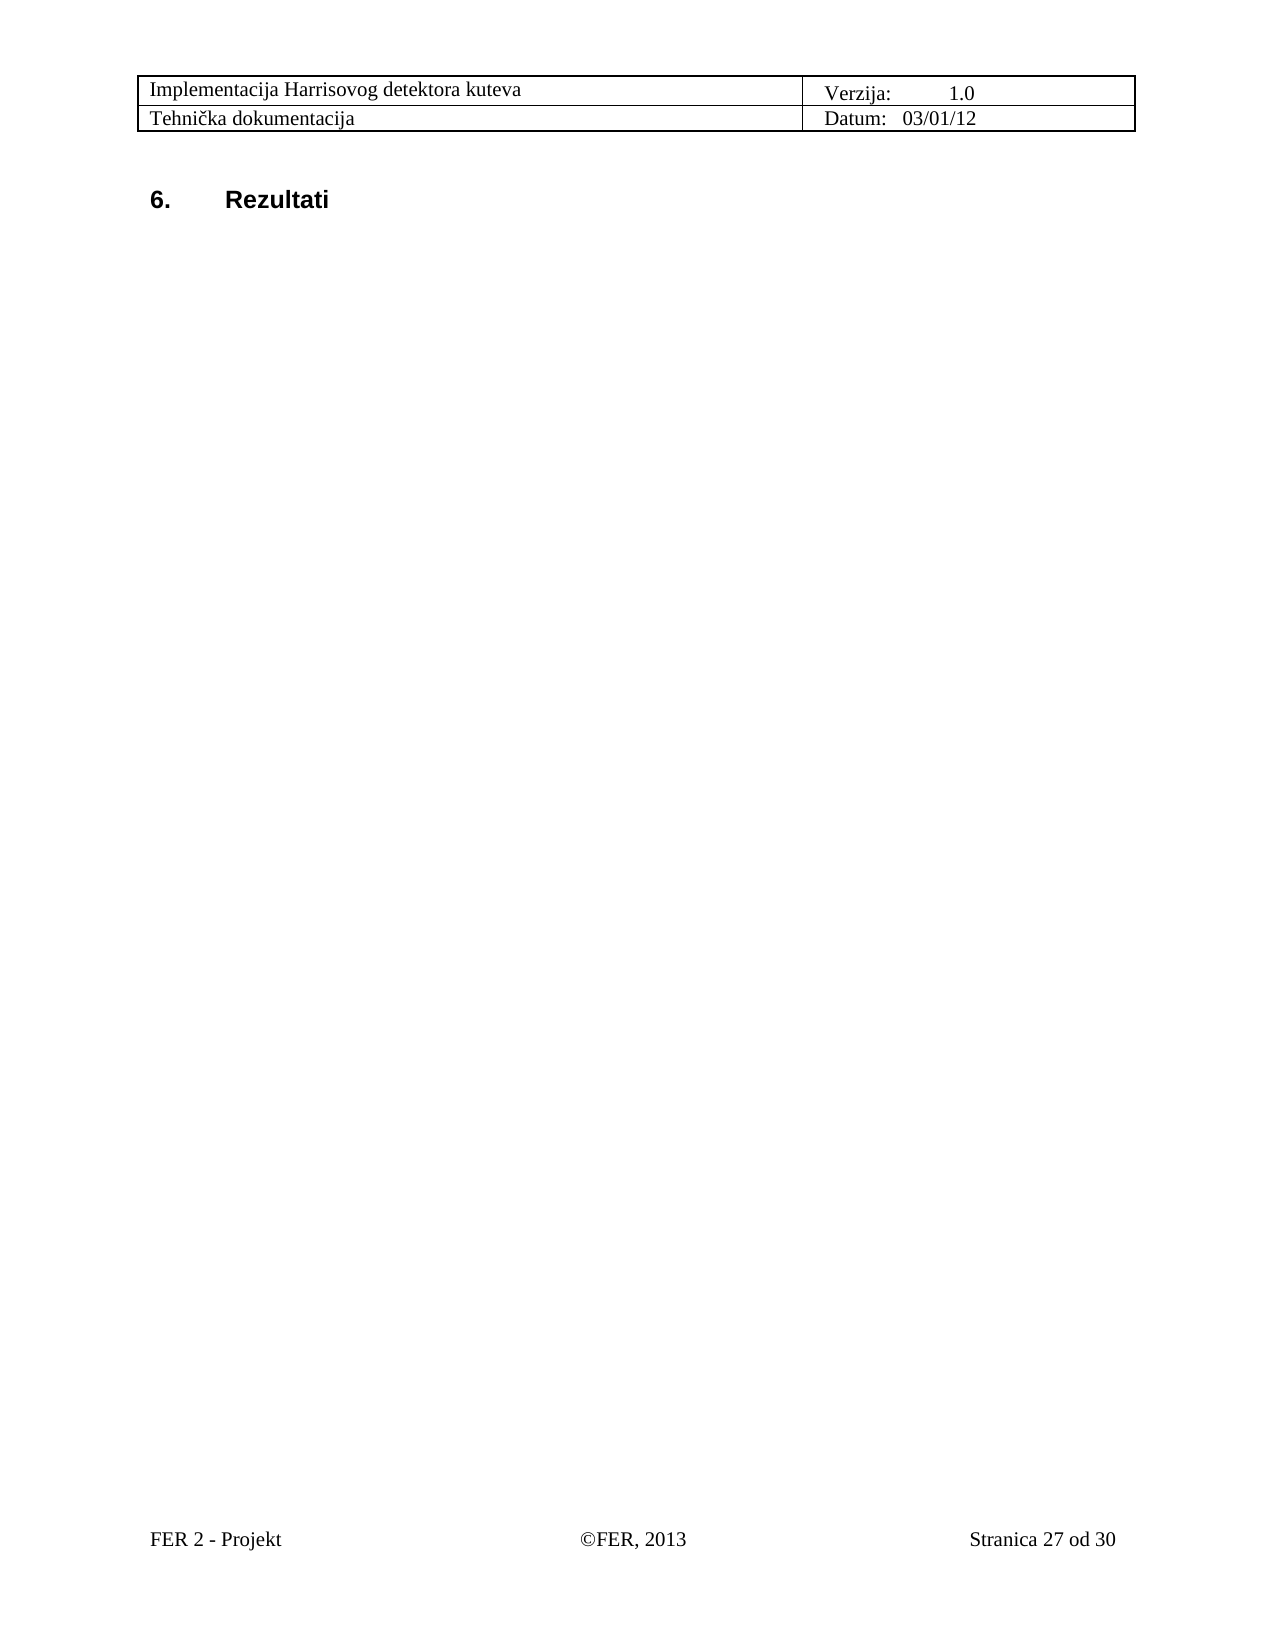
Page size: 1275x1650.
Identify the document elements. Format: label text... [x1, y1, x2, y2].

subtitle Rezultati [150, 185, 1125, 213]
